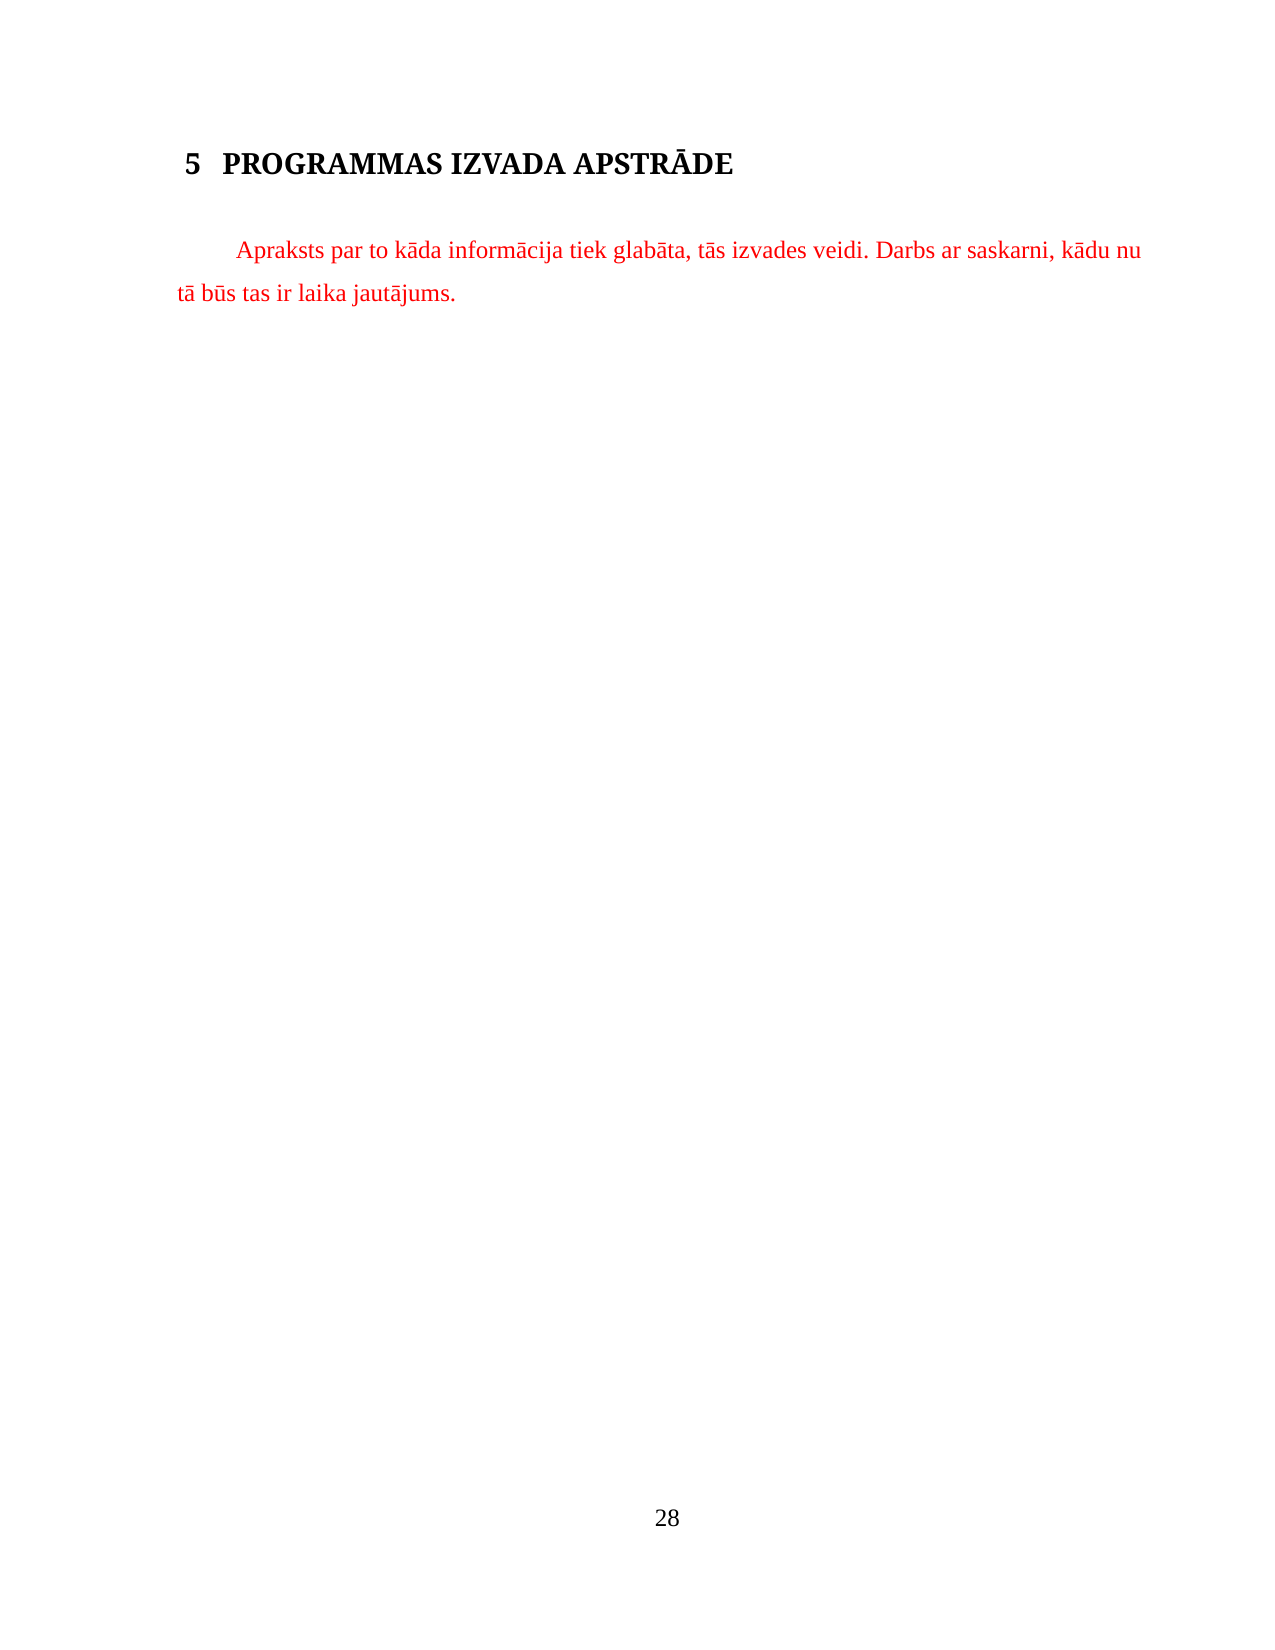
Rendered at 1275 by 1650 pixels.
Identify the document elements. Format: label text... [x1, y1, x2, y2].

text Apraksts par to kāda informācija tiek glabāta, tās izvades veidi. Darbs ar saskarni, kādu nu tā būs tas ir laika jautājums. [177, 235, 1157, 307]
subtitle Programmas izvada apstrāde [177, 143, 1157, 183]
